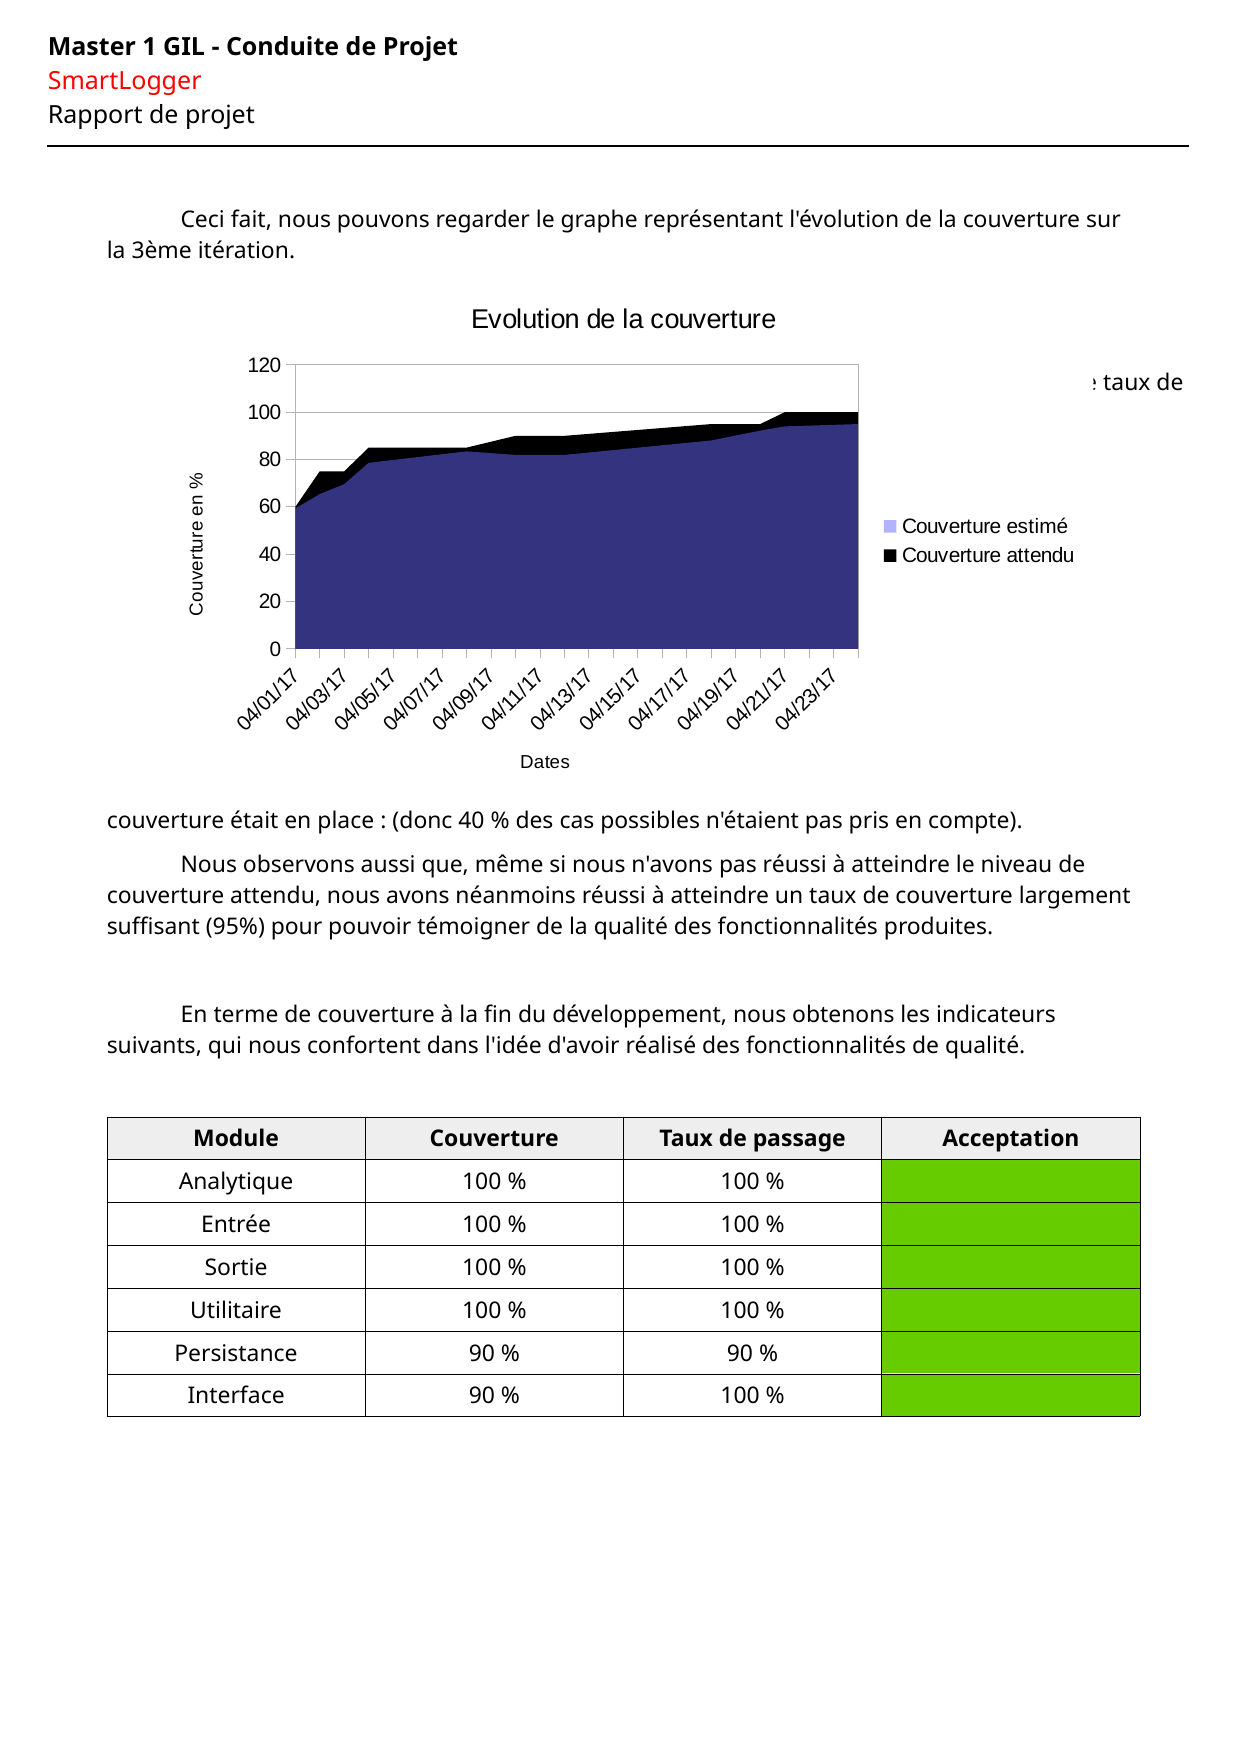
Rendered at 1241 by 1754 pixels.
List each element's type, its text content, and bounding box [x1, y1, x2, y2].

table_cell [882, 1289, 1140, 1331]
table_cell 100 % [624, 1375, 881, 1416]
table_cell Interface [108, 1375, 365, 1416]
text En terme de couverture à la fin du développement, nous obtenons les indicateurs suivants, qui nous confortent dans l'idée d'avoir réalisé des fonctionnalités de qualité. [107, 998, 1140, 1060]
table_cell 90 % [624, 1332, 881, 1373]
table_cell [882, 1332, 1140, 1373]
table_cell 90 % [366, 1375, 623, 1416]
table_header Taux de passage [624, 1118, 881, 1159]
text Ceci fait, nous pouvons regarder le graphe représentant l'évolution de la couverture sur la 3ème itération. [107, 203, 1140, 266]
text Nous observons aussi que, même si nous n'avons pas réussi à atteindre le niveau de couverture attendu, nous avons néanmoins réussi à atteindre un taux de couverture largement suffisant (95%) pour pouvoir témoigner de la qualité des fonctionnalités produites. [107, 848, 1140, 942]
table_cell Sortie [108, 1246, 365, 1288]
table_cell 100 % [624, 1246, 881, 1288]
table_cell Persistance [108, 1332, 365, 1373]
table_cell 100 % [366, 1203, 623, 1245]
table_cell 100 % [624, 1160, 881, 1202]
table_header Couverture [366, 1118, 623, 1159]
table_cell Entrée [108, 1203, 365, 1245]
text Nous observons donc que l'écriture des tests fut important : le 01/04/17, seul 60 % de taux de couverture était en place : (donc 40 % des cas possibles n'étaient pas pris en compte). [107, 366, 1140, 835]
table_cell 100 % [624, 1203, 881, 1245]
table_header Module [108, 1118, 365, 1159]
table_cell Analytique [108, 1160, 365, 1202]
table_cell [882, 1246, 1140, 1288]
table_cell 100 % [366, 1246, 623, 1288]
table_cell [882, 1203, 1140, 1245]
table_cell 100 % [366, 1289, 623, 1331]
table_header Acceptation [882, 1118, 1140, 1159]
table_cell Utilitaire [108, 1289, 365, 1331]
table_cell [882, 1160, 1140, 1202]
table_cell 90 % [366, 1332, 623, 1373]
table_cell 100 % [366, 1160, 623, 1202]
table_cell 100 % [624, 1289, 881, 1331]
table_cell [882, 1375, 1140, 1416]
